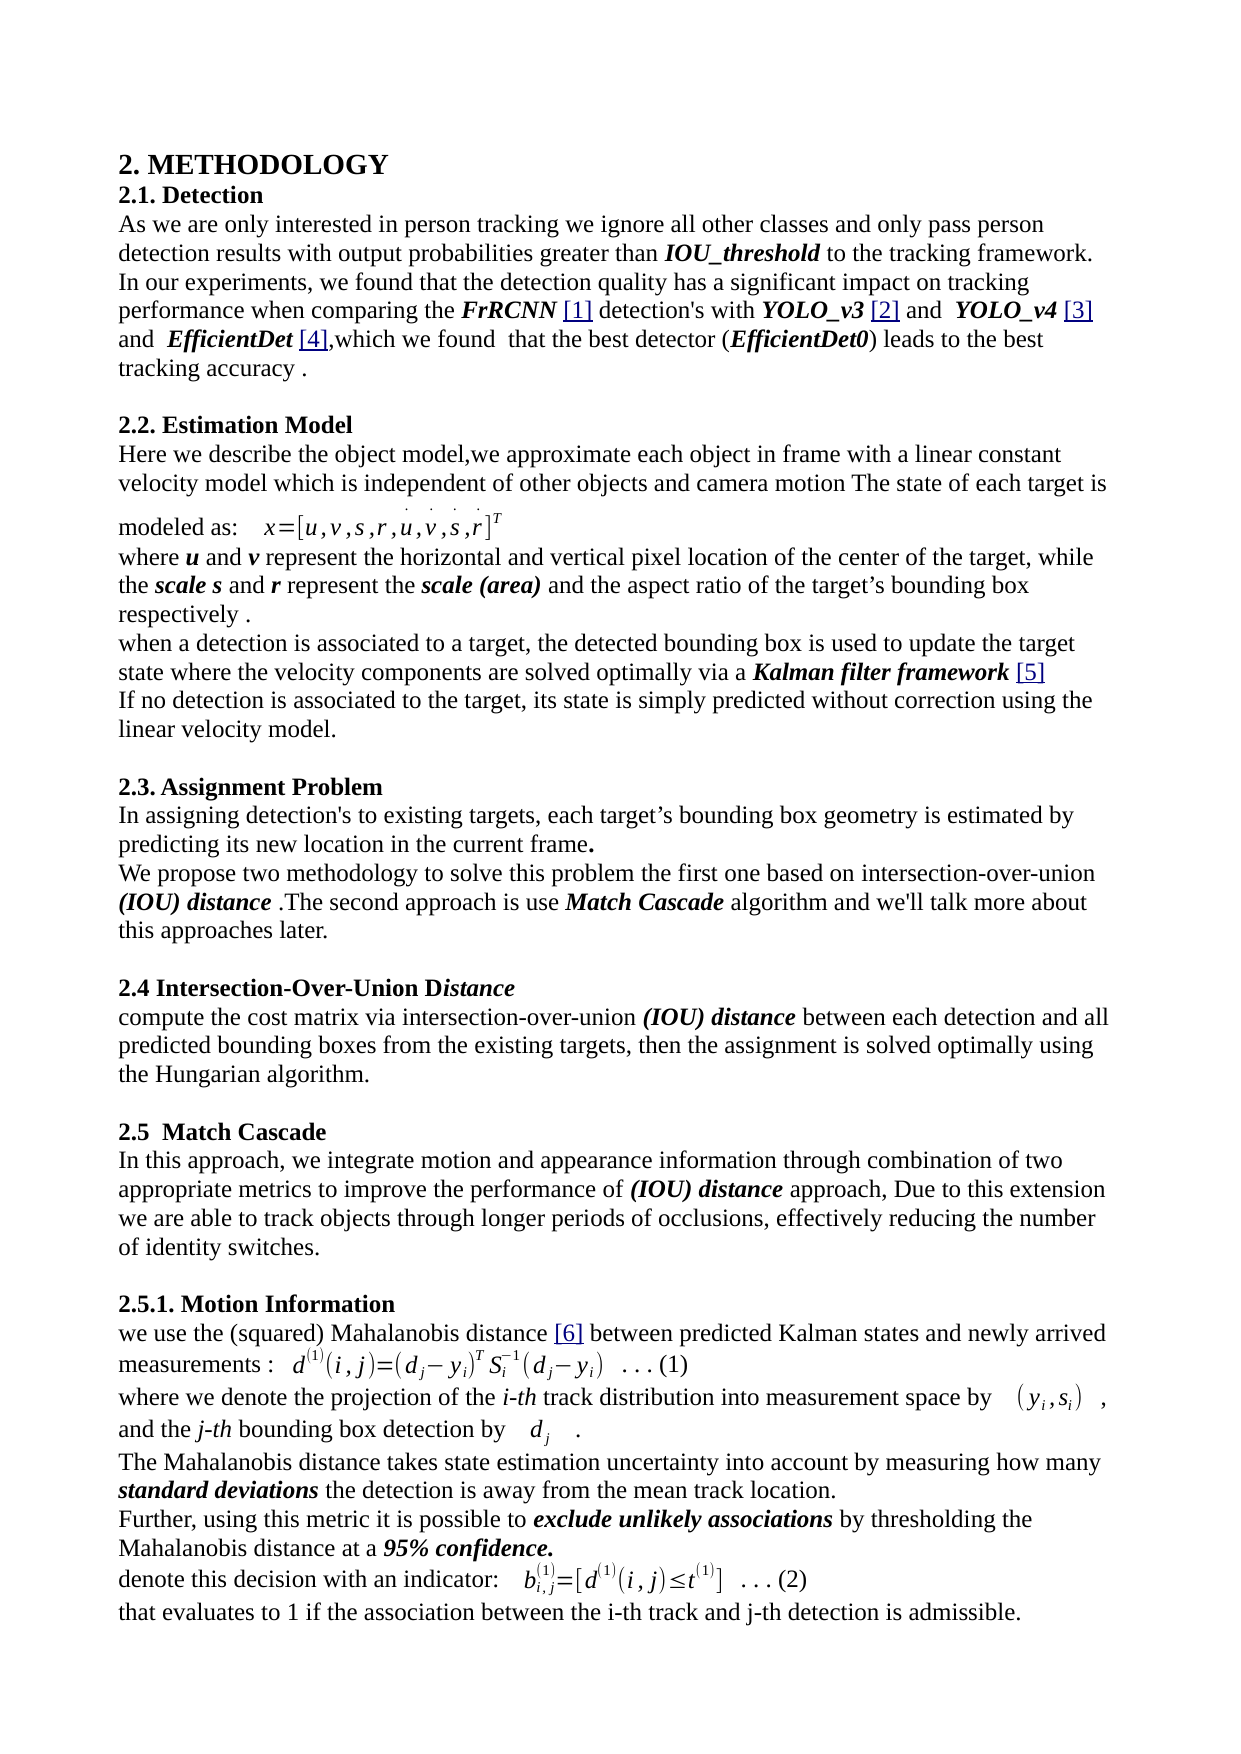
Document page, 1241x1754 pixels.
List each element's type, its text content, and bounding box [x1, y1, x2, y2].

text where u and v represent the horizontal and vertical pixel location of the center of the target, while the scale s and r represent the scale (area) and the aspect ratio of the target’s bounding box respectively . [118, 542, 1122, 628]
text 2.4 Intersection-Over-Union Distance [118, 973, 1122, 1002]
text denote this decision with an indicator: . . . (2) [118, 1562, 1122, 1597]
text Further, using this metric it is possible to exclude unlikely associations by thresholding the Mahalanobis distance at a 95% confidence. [118, 1504, 1122, 1562]
text we use the (squared) Mahalanobis distance [6] between predicted Kalman states and newly arrived measurements :. . . (1) [118, 1318, 1122, 1382]
text 2.2. Estimation Model [118, 410, 1122, 439]
text when a detection is associated to a target, the detected bounding box is used to update the target state where the velocity components are solved optimally via a Kalman filter framework [5] [118, 628, 1122, 685]
text If no detection is associated to the target, its state is simply predicted without correction using the linear velocity model. [118, 685, 1122, 743]
text 2.3. Assignment Problem [118, 772, 1122, 800]
text We propose two methodology to solve this problem the first one based on intersection-over-union (IOU) distance .The second approach is use Match Cascade algorithm and we'll talk more about this approaches later. [118, 858, 1122, 944]
text In assigning detection's to existing targets, each target’s bounding box geometry is estimated by predicting its new location in the current frame. [118, 800, 1122, 858]
text 2.5.1. Motion Information [118, 1289, 1122, 1318]
text The Mahalanobis distance takes state estimation uncertainty into account by measuring how many standard deviations the detection is away from the mean track location. [118, 1447, 1122, 1504]
text 2.1. Detection [118, 180, 1122, 209]
text and the j-th bounding box detection by . [118, 1414, 1122, 1447]
text compute the cost matrix via intersection-over-union (IOU) distance between each detection and all predicted bounding boxes from the existing targets, then the assignment is solved optimally using the Hungarian algorithm. [118, 1002, 1122, 1088]
text that evaluates to 1 if the association between the i-th track and j-th detection is admissible. [118, 1597, 1122, 1626]
text Here we describe the object model,we approximate each object in frame with a linear constant velocity model which is independent of other objects and camera motion The state of each target is modeled as: [118, 439, 1122, 542]
text 2.5 Match Cascade [118, 1117, 1122, 1145]
text In our experiments, we found that the detection quality has a significant impact on tracking performance when comparing the FrRCNN [1] detection's with YOLO_v3 [2] and YOLO_v4 [3] and EfficientDet [4],which we found that the best detector (EfficientDet0) leads to the best tracking accuracy . [118, 267, 1122, 382]
text 2. METHODOLOGY [118, 147, 1122, 180]
text As we are only interested in person tracking we ignore all other classes and only pass person detection results with output probabilities greater than IOU_threshold to the tracking framework. [118, 209, 1122, 267]
text In this approach, we integrate motion and appearance information through combination of two appropriate metrics to improve the performance of (IOU) distance approach, Due to this extension we are able to track objects through longer periods of occlusions, effectively reducing the number of identity switches. [118, 1145, 1122, 1260]
text where we denote the projection of the i-th track distribution into measurement space by , [118, 1382, 1122, 1414]
